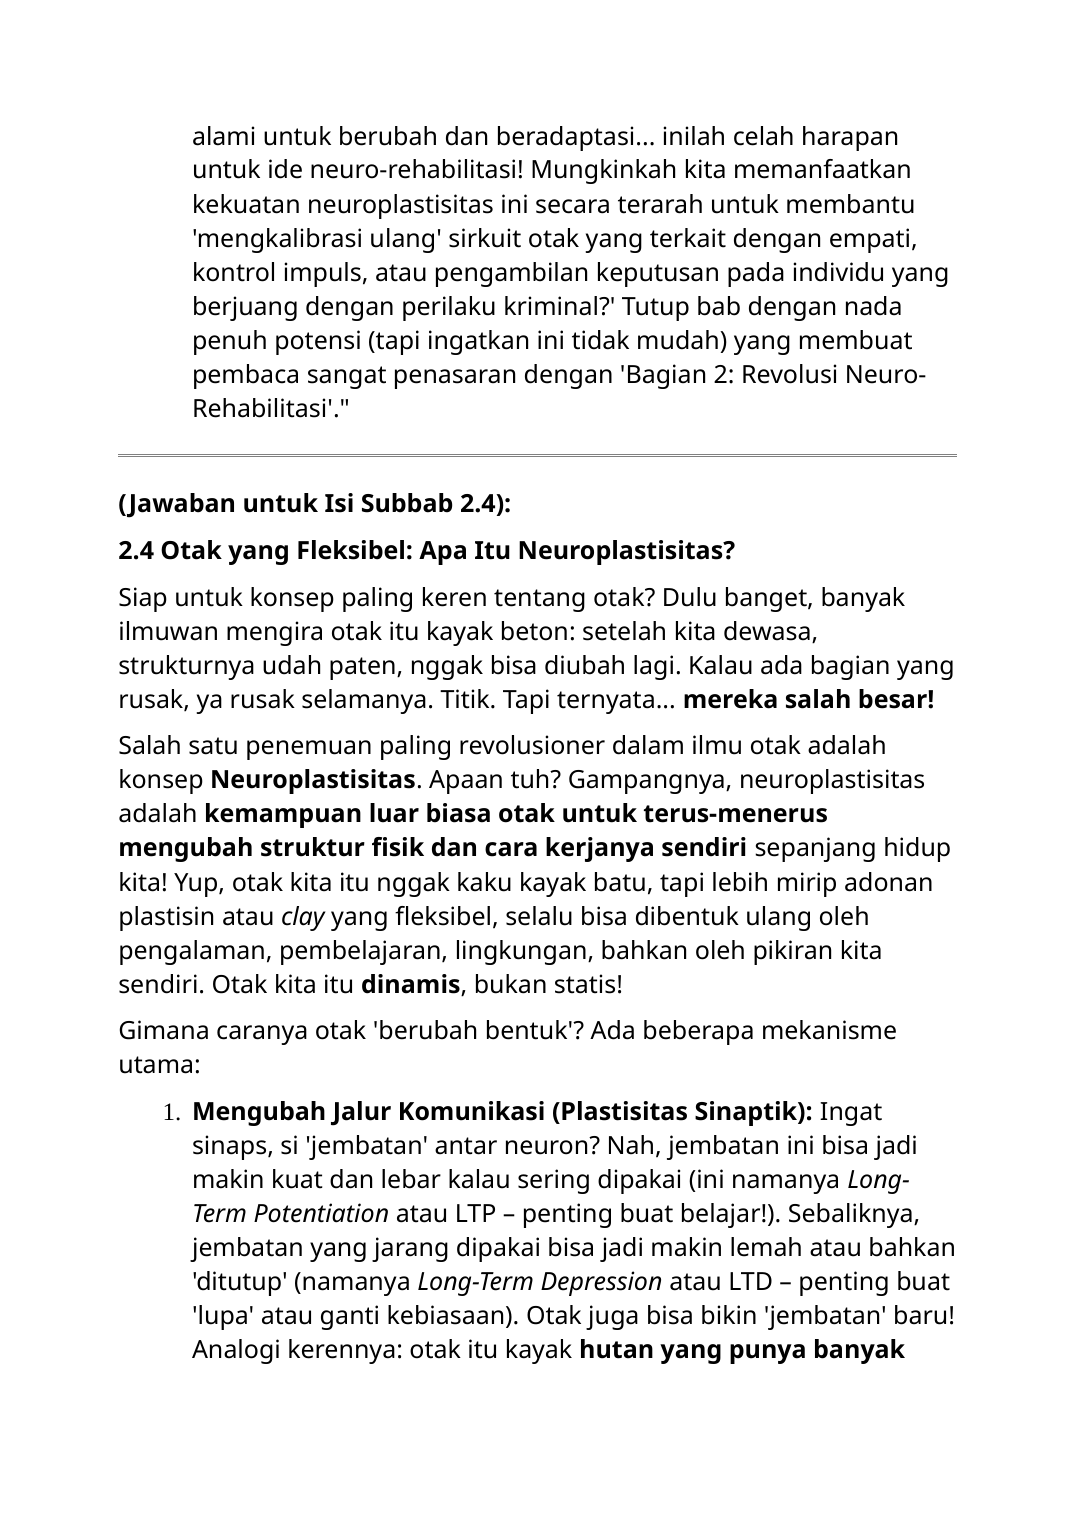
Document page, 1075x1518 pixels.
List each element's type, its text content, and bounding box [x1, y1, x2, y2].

text Siap untuk konsep paling keren tentang otak? Dulu banget, banyak ilmuwan mengira otak itu kayak beton: setelah kita dewasa, strukturnya udah paten, nggak bisa diubah lagi. Kalau ada bagian yang rusak, ya rusak selamanya. Titik. Tapi ternyata... mereka salah besar! [118, 579, 957, 715]
text (Jawaban untuk Isi Subbab 2.4): [118, 486, 957, 520]
text Salah satu penemuan paling revolusioner dalam ilmu otak adalah konsep Neuroplastisitas. Apaan tuh? Gampangnya, neuroplastisitas adalah kemampuan luar biasa otak untuk terus-menerus mengubah struktur fisik dan cara kerjanya sendiri sepanjang hidup kita! Yup, otak kita itu nggak kaku kayak batu, tapi lebih mirip adonan plastisin atau clay yang fleksibel, selalu bisa dibentuk ulang oleh pengalaman, pembelajaran, lingkungan, bahkan oleh pikiran kita sendiri. Otak kita itu dinamis, bukan statis! [118, 728, 957, 1000]
text Gimana caranya otak 'berubah bentuk'? Ada beberapa mekanisme utama: [118, 1013, 957, 1081]
text 2.4 Otak yang Fleksibel: Apa Itu Neuroplastisitas? [118, 533, 957, 567]
list Mengubah Jalur Komunikasi (Plastisitas Sinaptik): Ingat sinaps, si 'jembatan' antar neuron? Nah, jembatan ini bisa jadi makin kuat dan lebar kalau sering dipakai (ini namanya Long-Term Potentiation atau LTP – penting buat belajar!). Sebaliknya, jembatan yang jarang dipakai bisa jadi makin lemah atau bahkan 'ditutup' (namanya Long-Term Depression atau LTD – penting buat 'lupa' atau ganti kebiasaan). Otak juga bisa bikin 'jembatan' baru! Analogi kerennya: otak itu kayak hutan yang punya banyak [162, 1093, 957, 1366]
list alami untuk berubah dan beradaptasi... inilah celah harapan untuk ide neuro-rehabilitasi! Mungkinkah kita memanfaatkan kekuatan neuroplastisitas ini secara terarah untuk membantu 'mengkalibrasi ulang' sirkuit otak yang terkait dengan empati, kontrol impuls, atau pengambilan keputusan pada individu yang berjuang dengan perilaku kriminal?' Tutup bab dengan nada penuh potensi (tapi ingatkan ini tidak mudah) yang membuat pembaca sangat penasaran dengan 'Bagian 2: Revolusi Neuro-Rehabilitasi'." [162, 118, 957, 425]
